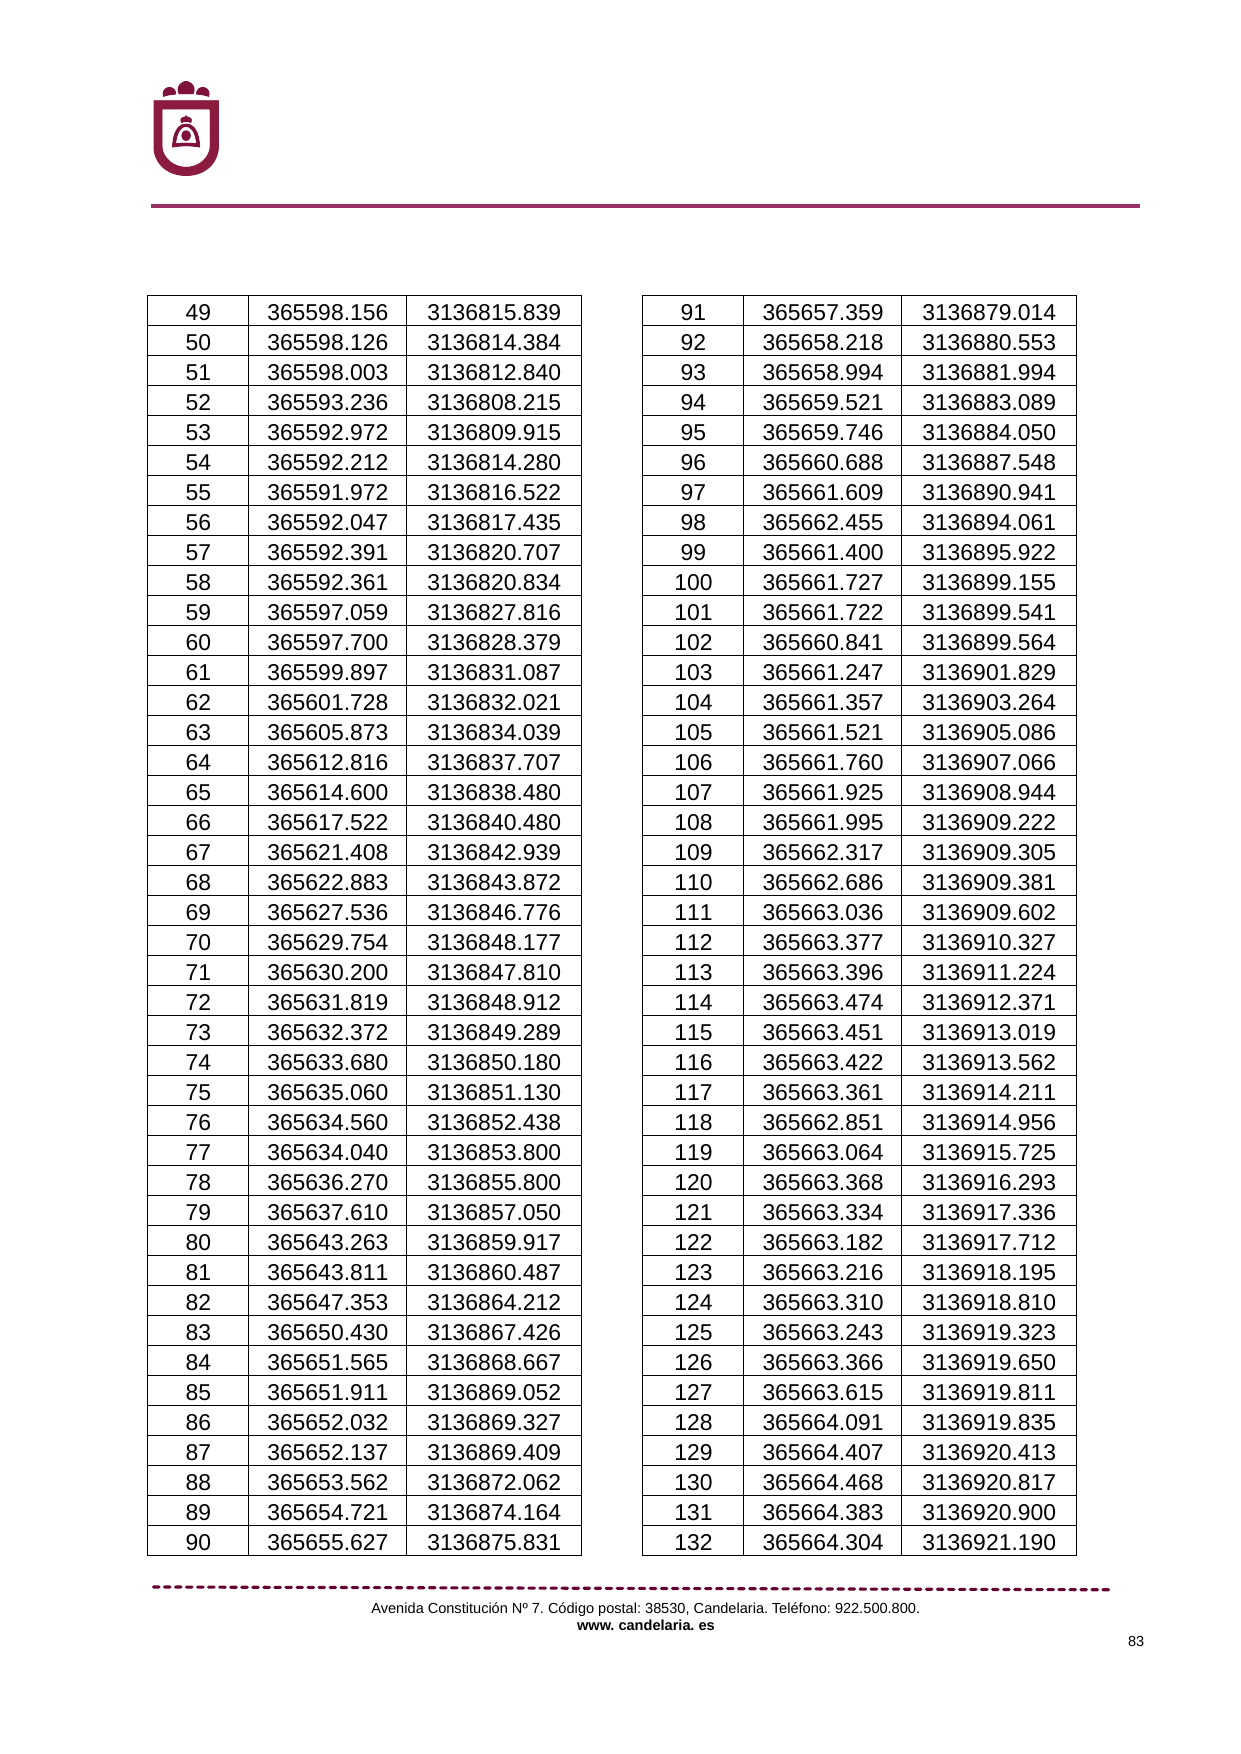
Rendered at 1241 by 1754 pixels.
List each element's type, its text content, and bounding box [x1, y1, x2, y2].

table_cell 3136909.381 [902, 866, 1076, 895]
table_cell 132 [643, 1526, 743, 1555]
table_cell 365651.911 [249, 1376, 406, 1405]
table_cell 365661.760 [744, 746, 901, 775]
table_cell 3136883.089 [902, 386, 1076, 415]
table_cell 68 [148, 866, 248, 895]
table_cell 3136820.707 [407, 536, 581, 565]
table_cell 108 [643, 806, 743, 835]
table_cell 111 [643, 896, 743, 925]
table_cell 119 [643, 1136, 743, 1165]
table_cell 365592.972 [249, 416, 406, 445]
table_cell 105 [643, 716, 743, 745]
table_cell 365663.310 [744, 1286, 901, 1315]
table_cell 100 [643, 566, 743, 595]
table_cell 77 [148, 1136, 248, 1165]
table_cell 102 [643, 626, 743, 655]
table_cell 365662.455 [744, 506, 901, 535]
table_cell 3136814.280 [407, 446, 581, 475]
table_cell 75 [148, 1076, 248, 1105]
table_cell 83 [148, 1316, 248, 1345]
table_cell 3136918.810 [902, 1286, 1076, 1315]
table_cell 3136820.834 [407, 566, 581, 595]
table_cell 3136864.212 [407, 1286, 581, 1315]
table_cell 365655.627 [249, 1526, 406, 1555]
table_cell 78 [148, 1166, 248, 1195]
table_cell 3136837.707 [407, 746, 581, 775]
table_cell 365661.247 [744, 656, 901, 685]
table_cell 3136920.900 [902, 1496, 1076, 1525]
table_cell 3136908.944 [902, 776, 1076, 805]
table_cell 3136915.725 [902, 1136, 1076, 1165]
table_cell 3136919.811 [902, 1376, 1076, 1405]
table_cell 3136834.039 [407, 716, 581, 745]
table_cell 62 [148, 686, 248, 715]
table_cell 3136872.062 [407, 1466, 581, 1495]
table_cell 365598.003 [249, 356, 406, 385]
table_cell 3136814.384 [407, 326, 581, 355]
table_cell 365631.819 [249, 986, 406, 1015]
table_cell 365617.522 [249, 806, 406, 835]
table_cell 365592.361 [249, 566, 406, 595]
table_cell 365663.422 [744, 1046, 901, 1075]
table_cell 101 [643, 596, 743, 625]
table_cell 50 [148, 326, 248, 355]
table_cell 49 [148, 296, 248, 325]
table_cell 82 [148, 1286, 248, 1315]
table_cell 57 [148, 536, 248, 565]
table_cell 3136905.086 [902, 716, 1076, 745]
table_cell 3136913.019 [902, 1016, 1076, 1045]
table_cell 96 [643, 446, 743, 475]
table_cell 3136917.712 [902, 1226, 1076, 1255]
table_cell 365636.270 [249, 1166, 406, 1195]
table_cell 365661.925 [744, 776, 901, 805]
table_cell 365660.688 [744, 446, 901, 475]
table_cell 3136849.289 [407, 1016, 581, 1045]
table_cell 365661.609 [744, 476, 901, 505]
table_cell 3136832.021 [407, 686, 581, 715]
table_cell 3136828.379 [407, 626, 581, 655]
table_cell 3136852.438 [407, 1106, 581, 1135]
table_cell 3136884.050 [902, 416, 1076, 445]
table_cell 99 [643, 536, 743, 565]
table_cell 3136817.435 [407, 506, 581, 535]
table_cell 365634.560 [249, 1106, 406, 1135]
table_cell 365651.565 [249, 1346, 406, 1375]
table_cell 365633.680 [249, 1046, 406, 1075]
table_cell 3136880.553 [902, 326, 1076, 355]
table_cell 97 [643, 476, 743, 505]
table_cell 365597.700 [249, 626, 406, 655]
table_cell 3136910.327 [902, 926, 1076, 955]
table_cell 365661.400 [744, 536, 901, 565]
table_cell 365661.727 [744, 566, 901, 595]
table_cell 365663.361 [744, 1076, 901, 1105]
table_cell 365663.474 [744, 986, 901, 1015]
table_cell 73 [148, 1016, 248, 1045]
table_cell 54 [148, 446, 248, 475]
table_cell 3136846.776 [407, 896, 581, 925]
table_cell 365605.873 [249, 716, 406, 745]
table_cell 365659.521 [744, 386, 901, 415]
table_cell 365599.897 [249, 656, 406, 685]
table_cell 3136851.130 [407, 1076, 581, 1105]
table_cell 92 [643, 326, 743, 355]
table_cell 365622.883 [249, 866, 406, 895]
table_cell 109 [643, 836, 743, 865]
table_cell 116 [643, 1046, 743, 1075]
table_cell 3136917.336 [902, 1196, 1076, 1225]
table_cell 103 [643, 656, 743, 685]
table_cell 365629.754 [249, 926, 406, 955]
table_cell 84 [148, 1346, 248, 1375]
table_cell 365634.040 [249, 1136, 406, 1165]
table_cell 3136859.917 [407, 1226, 581, 1255]
table_cell 120 [643, 1166, 743, 1195]
table_cell 365663.366 [744, 1346, 901, 1375]
table_cell 365632.372 [249, 1016, 406, 1045]
table_cell 365637.610 [249, 1196, 406, 1225]
table_cell 129 [643, 1436, 743, 1465]
table_cell 88 [148, 1466, 248, 1495]
table_cell 3136894.061 [902, 506, 1076, 535]
table_cell 112 [643, 926, 743, 955]
table_cell 71 [148, 956, 248, 985]
table_cell 72 [148, 986, 248, 1015]
table_cell 3136916.293 [902, 1166, 1076, 1195]
table_cell 3136869.409 [407, 1436, 581, 1465]
table_cell 81 [148, 1256, 248, 1285]
table_cell 365653.562 [249, 1466, 406, 1495]
table_cell 3136808.215 [407, 386, 581, 415]
table_cell 365663.615 [744, 1376, 901, 1405]
table_cell 3136912.371 [902, 986, 1076, 1015]
table_cell 59 [148, 596, 248, 625]
table_cell 107 [643, 776, 743, 805]
table_cell 55 [148, 476, 248, 505]
table_cell 365614.600 [249, 776, 406, 805]
table_cell 131 [643, 1496, 743, 1525]
table_cell 3136867.426 [407, 1316, 581, 1345]
table_cell 3136903.264 [902, 686, 1076, 715]
table_cell 3136831.087 [407, 656, 581, 685]
table_cell 365654.721 [249, 1496, 406, 1525]
table_cell 365597.059 [249, 596, 406, 625]
table_cell 365661.722 [744, 596, 901, 625]
table_cell 365647.353 [249, 1286, 406, 1315]
table_cell 3136816.522 [407, 476, 581, 505]
table_cell 3136857.050 [407, 1196, 581, 1225]
table_cell 127 [643, 1376, 743, 1405]
table_cell 365657.359 [744, 296, 901, 325]
table_cell 3136895.922 [902, 536, 1076, 565]
table_cell 124 [643, 1286, 743, 1315]
table_cell 365663.451 [744, 1016, 901, 1045]
table_cell 365650.430 [249, 1316, 406, 1345]
table_cell 3136874.164 [407, 1496, 581, 1525]
table_cell 3136850.180 [407, 1046, 581, 1075]
table_cell 365621.408 [249, 836, 406, 865]
table_cell 106 [643, 746, 743, 775]
table_cell 110 [643, 866, 743, 895]
table_cell 365663.334 [744, 1196, 901, 1225]
table_cell 365663.396 [744, 956, 901, 985]
table_cell 365592.212 [249, 446, 406, 475]
table_cell 3136848.177 [407, 926, 581, 955]
table_cell 89 [148, 1496, 248, 1525]
table_cell 93 [643, 356, 743, 385]
table_cell 3136827.816 [407, 596, 581, 625]
table_cell 365663.182 [744, 1226, 901, 1255]
table_cell 365612.816 [249, 746, 406, 775]
table_cell 3136809.915 [407, 416, 581, 445]
table_cell 85 [148, 1376, 248, 1405]
table_cell 3136911.224 [902, 956, 1076, 985]
table_cell 3136881.994 [902, 356, 1076, 385]
table_cell 3136899.564 [902, 626, 1076, 655]
table_cell 3136899.541 [902, 596, 1076, 625]
table_cell 3136890.941 [902, 476, 1076, 505]
table_cell 3136919.323 [902, 1316, 1076, 1345]
table_cell 95 [643, 416, 743, 445]
table_cell 365664.383 [744, 1496, 901, 1525]
table_cell 51 [148, 356, 248, 385]
table_cell 365664.091 [744, 1406, 901, 1435]
table_cell 3136860.487 [407, 1256, 581, 1285]
table_cell 365652.032 [249, 1406, 406, 1435]
table_cell 365662.851 [744, 1106, 901, 1135]
table_cell 3136899.155 [902, 566, 1076, 595]
table_cell 122 [643, 1226, 743, 1255]
table_cell 3136919.650 [902, 1346, 1076, 1375]
table_cell 365627.536 [249, 896, 406, 925]
table_cell 66 [148, 806, 248, 835]
table_cell 365664.304 [744, 1526, 901, 1555]
table_cell 3136838.480 [407, 776, 581, 805]
table_cell 3136812.840 [407, 356, 581, 385]
table_cell 3136914.211 [902, 1076, 1076, 1105]
table_cell 53 [148, 416, 248, 445]
table_cell 365663.064 [744, 1136, 901, 1165]
table_cell 365660.841 [744, 626, 901, 655]
table_cell 3136918.195 [902, 1256, 1076, 1285]
table_cell 365663.216 [744, 1256, 901, 1285]
table_cell 365662.686 [744, 866, 901, 895]
table_cell 70 [148, 926, 248, 955]
table_cell 365592.047 [249, 506, 406, 535]
table_cell 123 [643, 1256, 743, 1285]
table_cell 58 [148, 566, 248, 595]
table_cell 121 [643, 1196, 743, 1225]
table_cell 3136919.835 [902, 1406, 1076, 1435]
table_cell 69 [148, 896, 248, 925]
table_cell 365664.468 [744, 1466, 901, 1495]
table_cell 76 [148, 1106, 248, 1135]
table_cell 365661.521 [744, 716, 901, 745]
table_cell 63 [148, 716, 248, 745]
table_cell 115 [643, 1016, 743, 1045]
table_cell 56 [148, 506, 248, 535]
table_cell 114 [643, 986, 743, 1015]
table_cell 98 [643, 506, 743, 535]
table_cell 90 [148, 1526, 248, 1555]
table_cell 3136913.562 [902, 1046, 1076, 1075]
table_cell 365663.036 [744, 896, 901, 925]
table_cell 52 [148, 386, 248, 415]
table_cell 104 [643, 686, 743, 715]
table_cell 365630.200 [249, 956, 406, 985]
table_cell 365598.156 [249, 296, 406, 325]
table_cell 60 [148, 626, 248, 655]
table_cell 3136842.939 [407, 836, 581, 865]
table_cell 3136887.548 [902, 446, 1076, 475]
table_cell 91 [643, 296, 743, 325]
table_cell 67 [148, 836, 248, 865]
table_cell 365661.357 [744, 686, 901, 715]
table_cell 3136901.829 [902, 656, 1076, 685]
table_cell 365593.236 [249, 386, 406, 415]
table_cell 365658.218 [744, 326, 901, 355]
table_cell 365658.994 [744, 356, 901, 385]
table_cell 365635.060 [249, 1076, 406, 1105]
table_cell 365663.377 [744, 926, 901, 955]
table_cell 3136909.305 [902, 836, 1076, 865]
table_cell 130 [643, 1466, 743, 1495]
table_cell 86 [148, 1406, 248, 1435]
table_cell 3136909.222 [902, 806, 1076, 835]
table_cell 365643.263 [249, 1226, 406, 1255]
table_cell 3136853.800 [407, 1136, 581, 1165]
table_cell 365592.391 [249, 536, 406, 565]
table_cell 65 [148, 776, 248, 805]
table_cell 3136840.480 [407, 806, 581, 835]
table_cell 74 [148, 1046, 248, 1075]
table_cell 365659.746 [744, 416, 901, 445]
table_cell 365643.811 [249, 1256, 406, 1285]
table_cell 126 [643, 1346, 743, 1375]
table_cell 87 [148, 1436, 248, 1465]
table_cell 113 [643, 956, 743, 985]
table_cell 365661.995 [744, 806, 901, 835]
table_cell 3136855.800 [407, 1166, 581, 1195]
table_cell 365652.137 [249, 1436, 406, 1465]
table_cell 3136869.327 [407, 1406, 581, 1435]
table_cell 128 [643, 1406, 743, 1435]
table_cell 365601.728 [249, 686, 406, 715]
table_cell 3136914.956 [902, 1106, 1076, 1135]
table_cell 365663.368 [744, 1166, 901, 1195]
table_cell 80 [148, 1226, 248, 1255]
table_cell 3136868.667 [407, 1346, 581, 1375]
table_cell 3136843.872 [407, 866, 581, 895]
table_cell 3136847.810 [407, 956, 581, 985]
table_cell 79 [148, 1196, 248, 1225]
table_cell 365663.243 [744, 1316, 901, 1345]
table_cell 64 [148, 746, 248, 775]
table_cell 365591.972 [249, 476, 406, 505]
table_cell 3136909.602 [902, 896, 1076, 925]
table_cell 117 [643, 1076, 743, 1105]
table_cell 3136920.413 [902, 1436, 1076, 1465]
table_cell 365664.407 [744, 1436, 901, 1465]
table_cell 3136815.839 [407, 296, 581, 325]
table_cell 3136921.190 [902, 1526, 1076, 1555]
table_cell 365598.126 [249, 326, 406, 355]
table_cell 3136875.831 [407, 1526, 581, 1555]
table_cell 118 [643, 1106, 743, 1135]
table_cell 3136848.912 [407, 986, 581, 1015]
table_cell 3136869.052 [407, 1376, 581, 1405]
table_cell 94 [643, 386, 743, 415]
table_cell 3136907.066 [902, 746, 1076, 775]
table_cell 61 [148, 656, 248, 685]
table_cell 125 [643, 1316, 743, 1345]
table_cell 3136879.014 [902, 296, 1076, 325]
table_cell 3136920.817 [902, 1466, 1076, 1495]
table_cell 365662.317 [744, 836, 901, 865]
